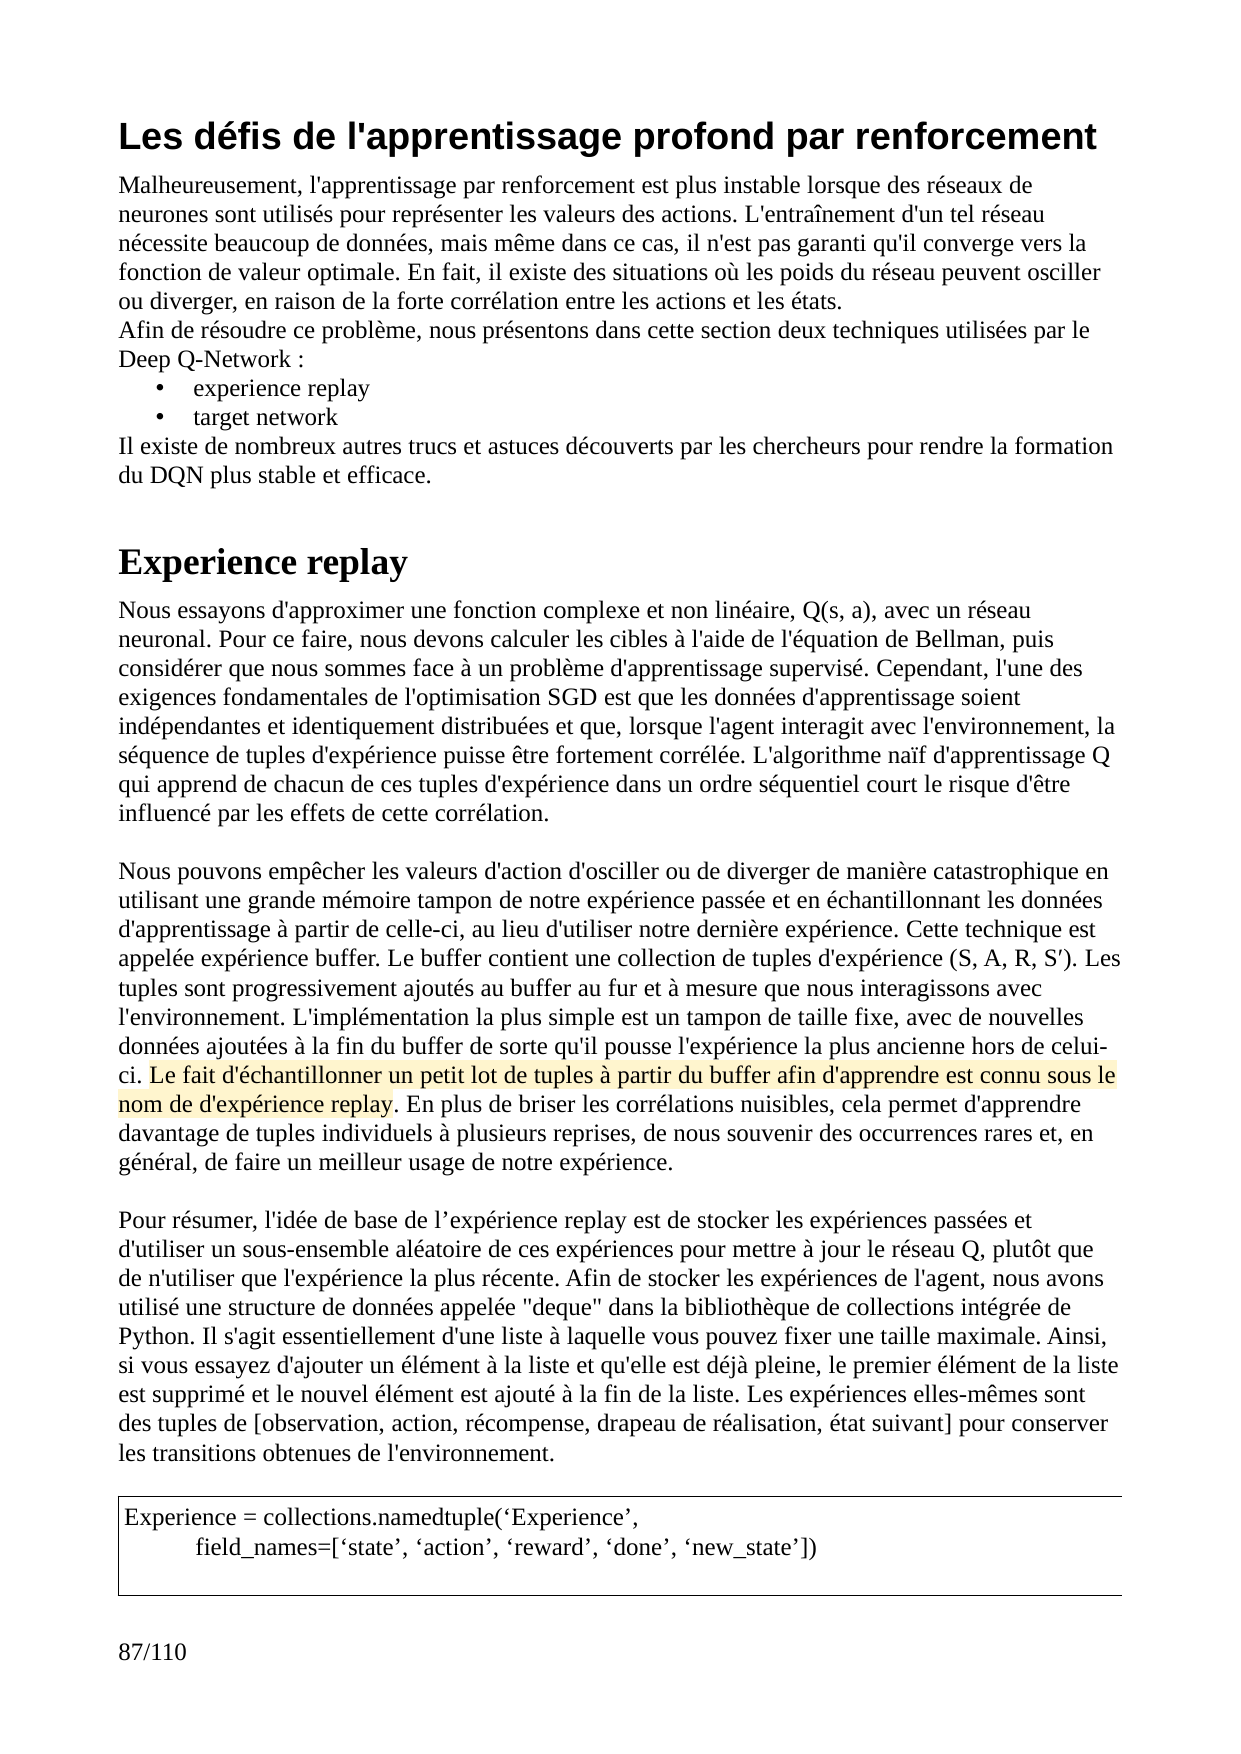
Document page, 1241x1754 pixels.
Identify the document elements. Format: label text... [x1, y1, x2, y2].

subtitle Les défis de l'apprentissage profond par renforcement [118, 113, 1122, 157]
text Nous essayons d'approximer une fonction complexe et non linéaire, Q(s, a), avec un réseau neuronal. Pour ce faire, nous devons calculer les cibles à l'aide de l'équation de Bellman, puis considérer que nous sommes face à un problème d'apprentissage supervisé. Cependant, l'une des exigences fondamentales de l'optimisation SGD est que les données d'apprentissage soient indépendantes et identiquement distribuées et que, lorsque l'agent interagit avec l'environnement, la séquence de tuples d'expérience puisse être fortement corrélée. L'algorithme naïf d'apprentissage Q qui apprend de chacun de ces tuples d'expérience dans un ordre séquentiel court le risque d'être influencé par les effets de cette corrélation. [118, 594, 1122, 827]
list experience replay [156, 373, 1122, 402]
text Malheureusement, l'apprentissage par renforcement est plus instable lorsque des réseaux de neurones sont utilisés pour représenter les valeurs des actions. L'entraînement d'un tel réseau nécessite beaucoup de données, mais même dans ce cas, il n'est pas garanti qu'il converge vers la fonction de valeur optimale. En fait, il existe des situations où les poids du réseau peuvent osciller ou diverger, en raison de la forte corrélation entre les actions et les états. [118, 169, 1122, 315]
text Afin de résoudre ce problème, nous présentons dans cette section deux techniques utilisées par le Deep Q-Network : [118, 315, 1122, 373]
subtitle Experience replay [118, 539, 1122, 582]
text Il existe de nombreux autres trucs et astuces découverts par les chercheurs pour rendre la formation du DQN plus stable et efficace. [118, 431, 1122, 489]
text Pour résumer, l'idée de base de l’expérience replay est de stocker les expériences passées et d'utiliser un sous-ensemble aléatoire de ces expériences pour mettre à jour le réseau Q, plutôt que de n'utiliser que l'expérience la plus récente. Afin de stocker les expériences de l'agent, nous avons utilisé une structure de données appelée "deque" dans la bibliothèque de collections intégrée de Python. Il s'agit essentiellement d'une liste à laquelle vous pouvez fixer une taille maximale. Ainsi, si vous essayez d'ajouter un élément à la liste et qu'elle est déjà pleine, le premier élément de la liste est supprimé et le nouvel élément est ajouté à la fin de la liste. Les expériences elles-mêmes sont des tuples de [observation, action, récompense, drapeau de réalisation, état suivant] pour conserver les transitions obtenues de l'environnement. [118, 1205, 1122, 1466]
list target network [156, 402, 1122, 431]
table_header Experience = collections.namedtuple(‘Experience’, field_names=[‘state’, ‘action’, ‘reward’, ‘done’, ‘new_state’]) [119, 1497, 1122, 1595]
text Nous pouvons empêcher les valeurs d'action d'osciller ou de diverger de manière catastrophique en utilisant une grande mémoire tampon de notre expérience passée et en échantillonnant les données d'apprentissage à partir de celle-ci, au lieu d'utiliser notre dernière expérience. Cette technique est appelée expérience buffer. Le buffer contient une collection de tuples d'expérience (S, A, R, S′). Les tuples sont progressivement ajoutés au buffer au fur et à mesure que nous interagissons avec l'environnement. L'implémentation la plus simple est un tampon de taille fixe, avec de nouvelles données ajoutées à la fin du buffer de sorte qu'il pousse l'expérience la plus ancienne hors de celui-ci. Le fait d'échantillonner un petit lot de tuples à partir du buffer afin d'apprendre est connu sous le nom de d'expérience replay. En plus de briser les corrélations nuisibles, cela permet d'apprendre davantage de tuples individuels à plusieurs reprises, de nous souvenir des occurrences rares et, en général, de faire un meilleur usage de notre expérience. [118, 856, 1122, 1176]
